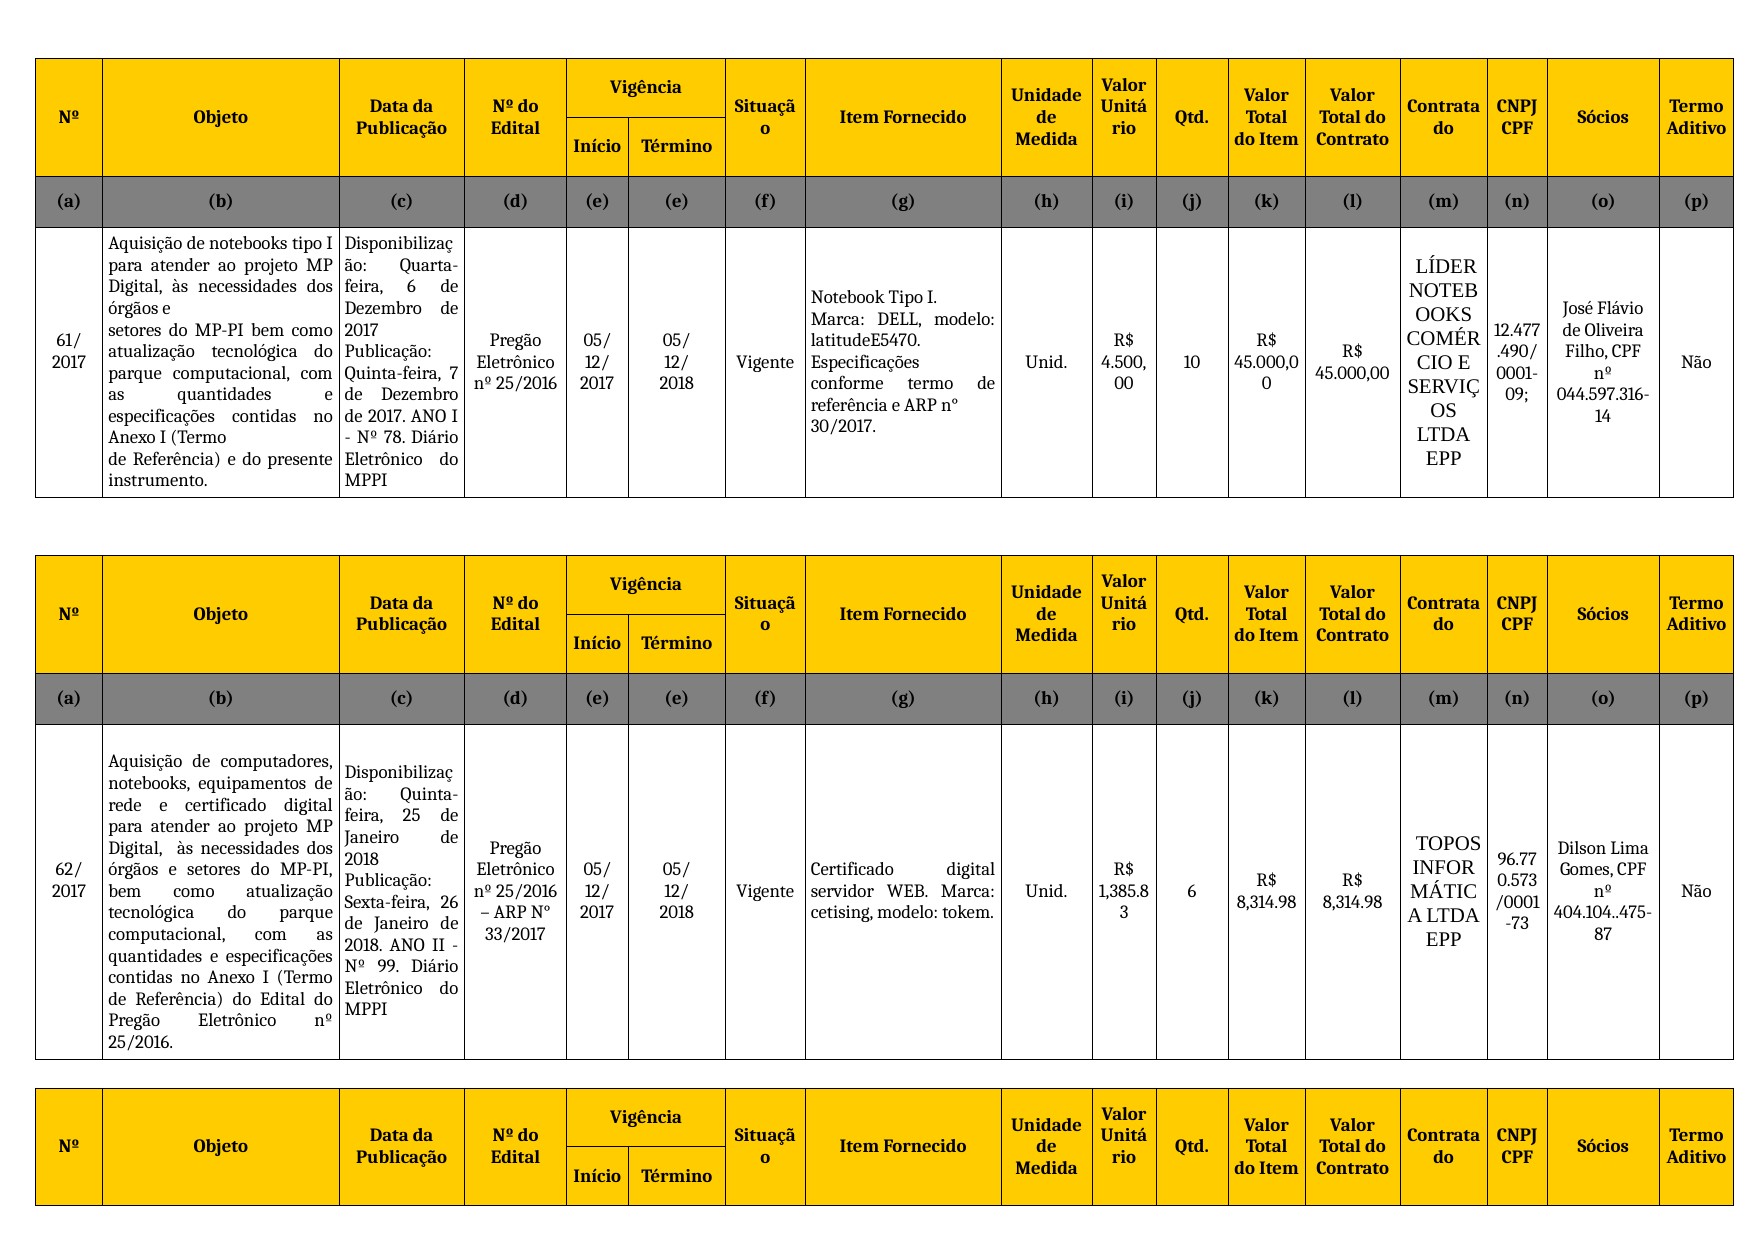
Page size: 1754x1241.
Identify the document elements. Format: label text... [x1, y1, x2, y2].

table_header Unidade de Medida [1002, 556, 1092, 673]
table_header Data da Publicação [340, 1089, 464, 1205]
table_header Item Fornecido [806, 1089, 1001, 1205]
table_cell Pregão Eletrônico nº 25/2016 [465, 228, 566, 497]
table_header Termo Aditivo [1660, 59, 1733, 176]
table_cell (e) [567, 674, 628, 724]
table_cell Disponibilização: Quinta-feira, 25 de Janeiro de 2018 Publicação: Sexta-feira, 26 de Janeiro de 2018. ANO II - Nº 99. Diário Eletrônico do MPPI [340, 725, 464, 1059]
table_header Valor Total do Item [1229, 59, 1305, 176]
table_header Qtd. [1157, 59, 1228, 176]
table_cell 61/ 2017 [36, 228, 102, 497]
table_cell (h) [1002, 674, 1092, 724]
table_cell Aquisição de notebooks tipo I para atender ao projeto MP Digital, às necessidades dos órgãos e setores do MP-PI bem como atualização tecnológica do parque computacional, com as quantidades e especificações contidas no Anexo I (Termo de Referência) e do presente instrumento. [103, 228, 339, 497]
table_header Unidade de Medida [1002, 1089, 1092, 1205]
table_cell (b) [103, 674, 339, 724]
table_cell Disponibilização: Quarta-feira, 6 de Dezembro de 2017 Publicação: Quinta-feira, 7 de Dezembro de 2017. ANO I - Nº 78. Diário Eletrônico do MPPI [340, 228, 464, 497]
table_cell (i) [1093, 177, 1156, 227]
table_cell (a) [36, 177, 102, 227]
table_header Contratado [1401, 1089, 1487, 1205]
table_header Situação [726, 556, 805, 673]
table_header CNPJ CPF [1488, 556, 1547, 673]
table_cell (k) [1229, 674, 1305, 724]
table_header Situação [726, 1089, 805, 1205]
table_cell Não [1660, 725, 1733, 1059]
table_cell (p) [1660, 177, 1733, 227]
table_header Unidade de Medida [1002, 59, 1092, 176]
table_cell (c) [340, 177, 464, 227]
table_cell 96.770.573/0001-73 [1488, 725, 1547, 1059]
table_header Situação [726, 59, 805, 176]
table_cell Início [567, 615, 628, 673]
table_cell (l) [1306, 177, 1400, 227]
table_cell 05/ 12/ 2017 [567, 725, 628, 1059]
table_header CNPJ CPF [1488, 1089, 1547, 1205]
table_header Nº do Edital [465, 1089, 566, 1205]
table_cell (a) [36, 674, 102, 724]
table_cell Término [629, 118, 725, 176]
table_cell (g) [806, 177, 1001, 227]
table_cell 62/ 2017 [36, 725, 102, 1059]
table_cell Pregão Eletrônico nº 25/2016 – ARP N° 33/2017 [465, 725, 566, 1059]
table_cell (p) [1660, 674, 1733, 724]
table_cell Início [567, 118, 628, 176]
table_cell (o) [1548, 674, 1659, 724]
table_cell (n) [1488, 674, 1547, 724]
table_header Sócios [1548, 59, 1659, 176]
table_header Valor Total do Item [1229, 1089, 1305, 1205]
table_cell Aquisição de computadores, notebooks, equipamentos de rede e certificado digital para atender ao projeto MP Digital, às necessidades dos órgãos e setores do MP-PI, bem como atualização tecnológica do parque computacional, com as quantidades e especificações contidas no Anexo I (Termo de Referência) do Edital do Pregão Eletrônico nº 25/2016. [103, 725, 339, 1059]
table_header Termo Aditivo [1660, 1089, 1733, 1205]
table_cell (d) [465, 177, 566, 227]
table_header Vigência [567, 1089, 725, 1146]
table_cell R$ 8.314,98 [1306, 725, 1400, 1059]
table_header Vigência [567, 59, 725, 117]
table_header Data da Publicação [340, 59, 464, 176]
table_cell (k) [1229, 177, 1305, 227]
table_cell (j) [1157, 674, 1228, 724]
table_cell (e) [629, 674, 725, 724]
table_cell Vigente [726, 725, 805, 1059]
table_header Valor Total do Contrato [1306, 556, 1400, 673]
table_header Valor Unitário [1093, 59, 1156, 176]
table_cell 05/ 12/ 2018 [629, 725, 725, 1059]
table_cell (e) [629, 177, 725, 227]
table_header Valor Unitário [1093, 556, 1156, 673]
table_cell Notebook Tipo I. Marca: DELL, modelo: latitudeE5470. Especificações conforme termo de referência e ARP n° 30/2017. [806, 228, 1001, 497]
table_header Data da Publicação [340, 556, 464, 673]
table_header Contratado [1401, 556, 1487, 673]
table_cell (b) [103, 177, 339, 227]
table_cell Não [1660, 228, 1733, 497]
table_cell Dilson Lima Gomes, CPF nº 404.104..475-87 [1548, 725, 1659, 1059]
table_cell LÍDER NOTEBOOKS COMÉRCIO E SERVIÇOS LTDA EPP [1401, 228, 1487, 497]
table_cell (o) [1548, 177, 1659, 227]
table_header Item Fornecido [806, 556, 1001, 673]
table_header Item Fornecido [806, 59, 1001, 176]
table_cell (m) [1401, 177, 1487, 227]
table_header Objeto [103, 59, 339, 176]
table_cell José Flávio de Oliveira Filho, CPF nº 044.597.316-14 [1548, 228, 1659, 497]
table_header Nº [36, 59, 102, 176]
table_header Valor Total do Contrato [1306, 1089, 1400, 1205]
table_cell Certificado digital servidor WEB. Marca: cetising, modelo: tokem. [806, 725, 1001, 1059]
table_header Valor Total do Contrato [1306, 59, 1400, 176]
table_header Sócios [1548, 1089, 1659, 1205]
table_header Sócios [1548, 556, 1659, 673]
table_cell (l) [1306, 674, 1400, 724]
table_cell (m) [1401, 674, 1487, 724]
table_header Nº [36, 1089, 102, 1205]
table_cell Término [629, 1147, 725, 1205]
table_cell Unid. [1002, 725, 1092, 1059]
table_cell (h) [1002, 177, 1092, 227]
table_header Nº do Edital [465, 556, 566, 673]
table_cell Unid. [1002, 228, 1092, 497]
table_cell R$ 1.385,83 [1093, 725, 1156, 1059]
table_header Vigência [567, 556, 725, 614]
table_cell (f) [726, 674, 805, 724]
table_cell TOPOS INFORMÁTICA LTDA EPP [1401, 725, 1487, 1059]
table_header Objeto [103, 556, 339, 673]
table_cell R$ 45.000,00 [1306, 228, 1400, 497]
table_header Valor Total do Item [1229, 556, 1305, 673]
table_cell 10 [1157, 228, 1228, 497]
table_cell Início [567, 1147, 628, 1205]
table_cell (e) [567, 177, 628, 227]
table_cell R$ 8.314,98 [1229, 725, 1305, 1059]
table_header Objeto [103, 1089, 339, 1205]
table_header CNPJ CPF [1488, 59, 1547, 176]
table_header Qtd. [1157, 1089, 1228, 1205]
table_cell (n) [1488, 177, 1547, 227]
table_cell (f) [726, 177, 805, 227]
table_cell (i) [1093, 674, 1156, 724]
table_header Termo Aditivo [1660, 556, 1733, 673]
table_header Nº [36, 556, 102, 673]
table_cell 05/ 12/ 2017 [567, 228, 628, 497]
table_cell (c) [340, 674, 464, 724]
table_cell 12.477.490/0001-09; [1488, 228, 1547, 497]
table_header Qtd. [1157, 556, 1228, 673]
table_header Contratado [1401, 59, 1487, 176]
table_cell 05/ 12/ 2018 [629, 228, 725, 497]
table_cell Vigente [726, 228, 805, 497]
table_cell R$ 4.500,00 [1093, 228, 1156, 497]
table_cell (j) [1157, 177, 1228, 227]
table_header Valor Unitário [1093, 1089, 1156, 1205]
table_cell R$ 45.000,00 [1229, 228, 1305, 497]
table_cell (d) [465, 674, 566, 724]
table_cell (g) [806, 674, 1001, 724]
table_header Nº do Edital [465, 59, 566, 176]
table_cell Término [629, 615, 725, 673]
table_cell 6 [1157, 725, 1228, 1059]
